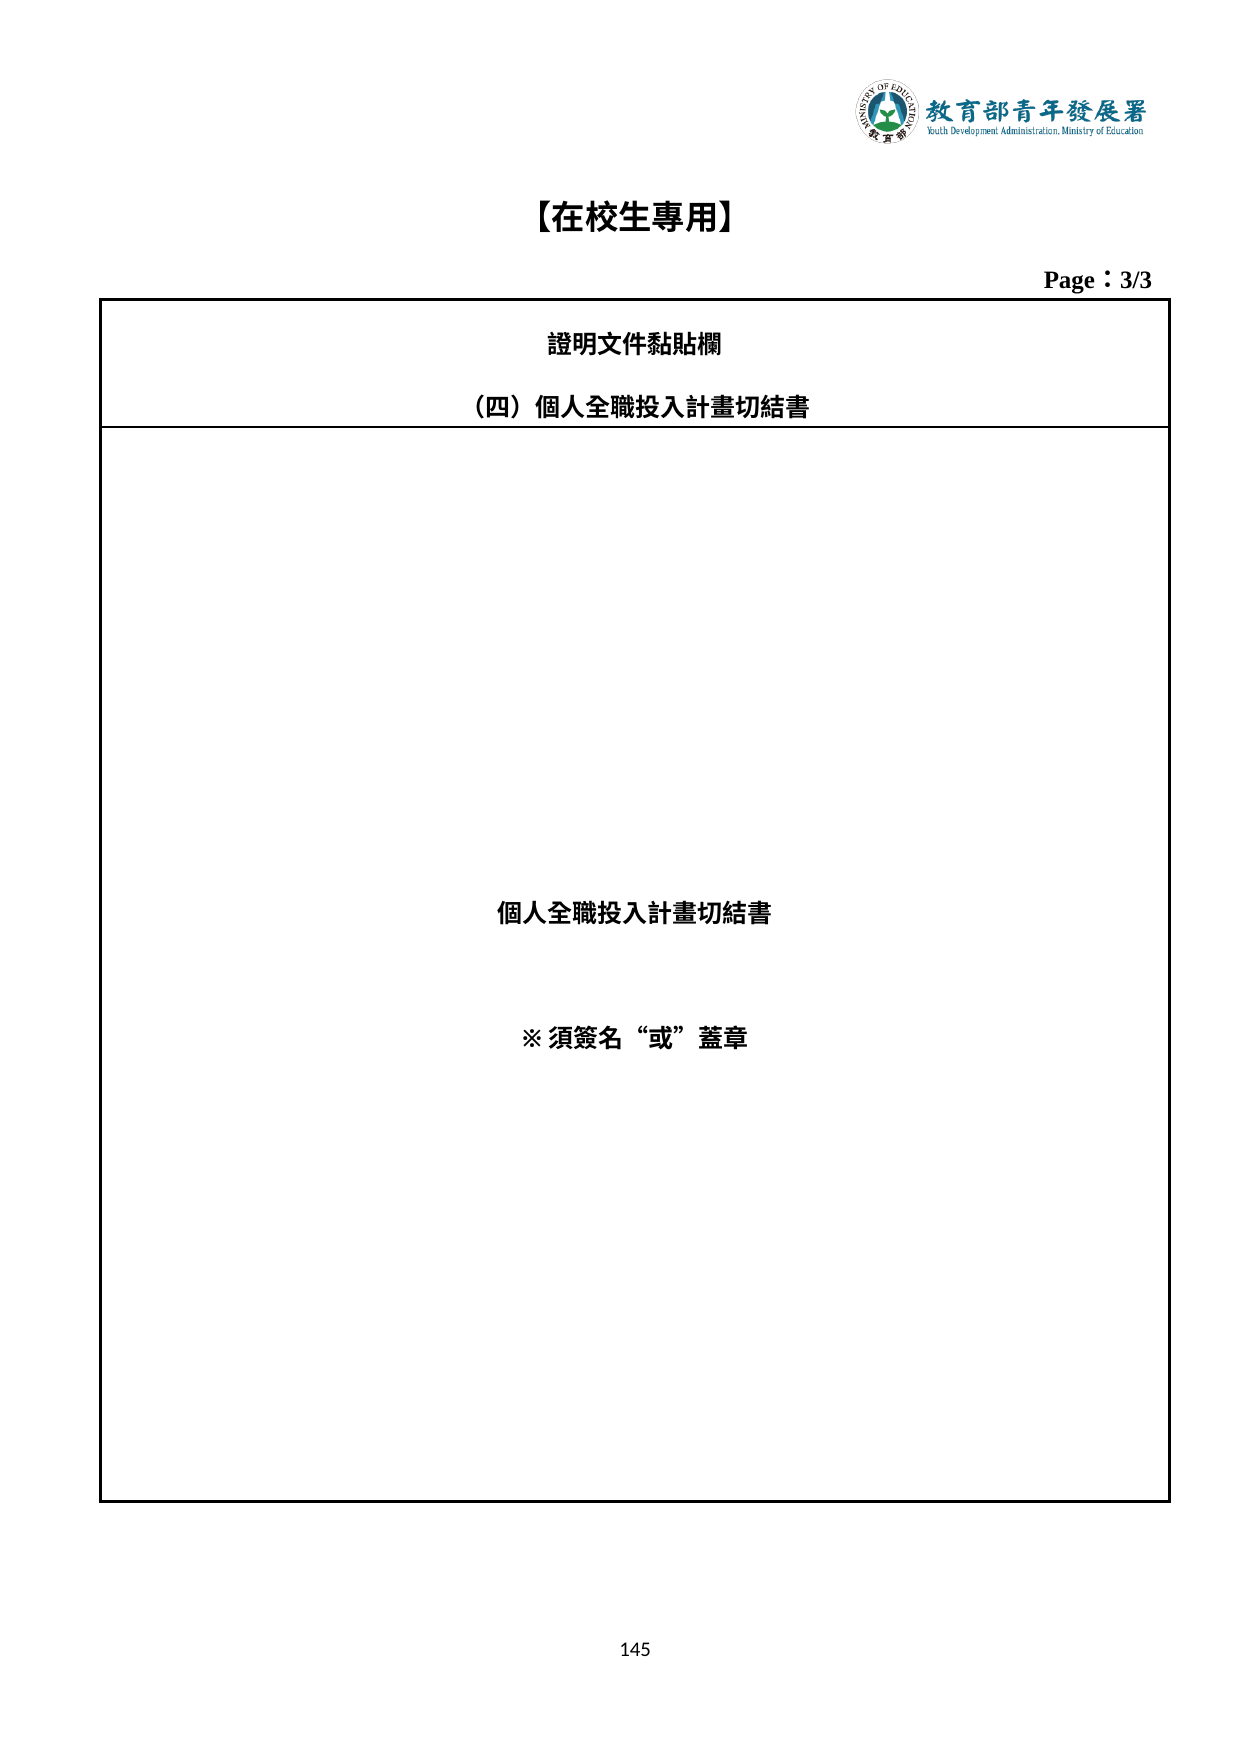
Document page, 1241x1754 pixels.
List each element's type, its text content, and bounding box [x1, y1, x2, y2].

text Page：3/3 [118, 236, 1152, 298]
text 【在校生專用】 [118, 173, 1152, 236]
table_cell 個人全職投入計畫切結書 ※ 須簽名“或”蓋章 [102, 428, 1168, 1499]
table_header 證明文件黏貼欄 （四）個人全職投入計畫切結書 [102, 301, 1168, 426]
